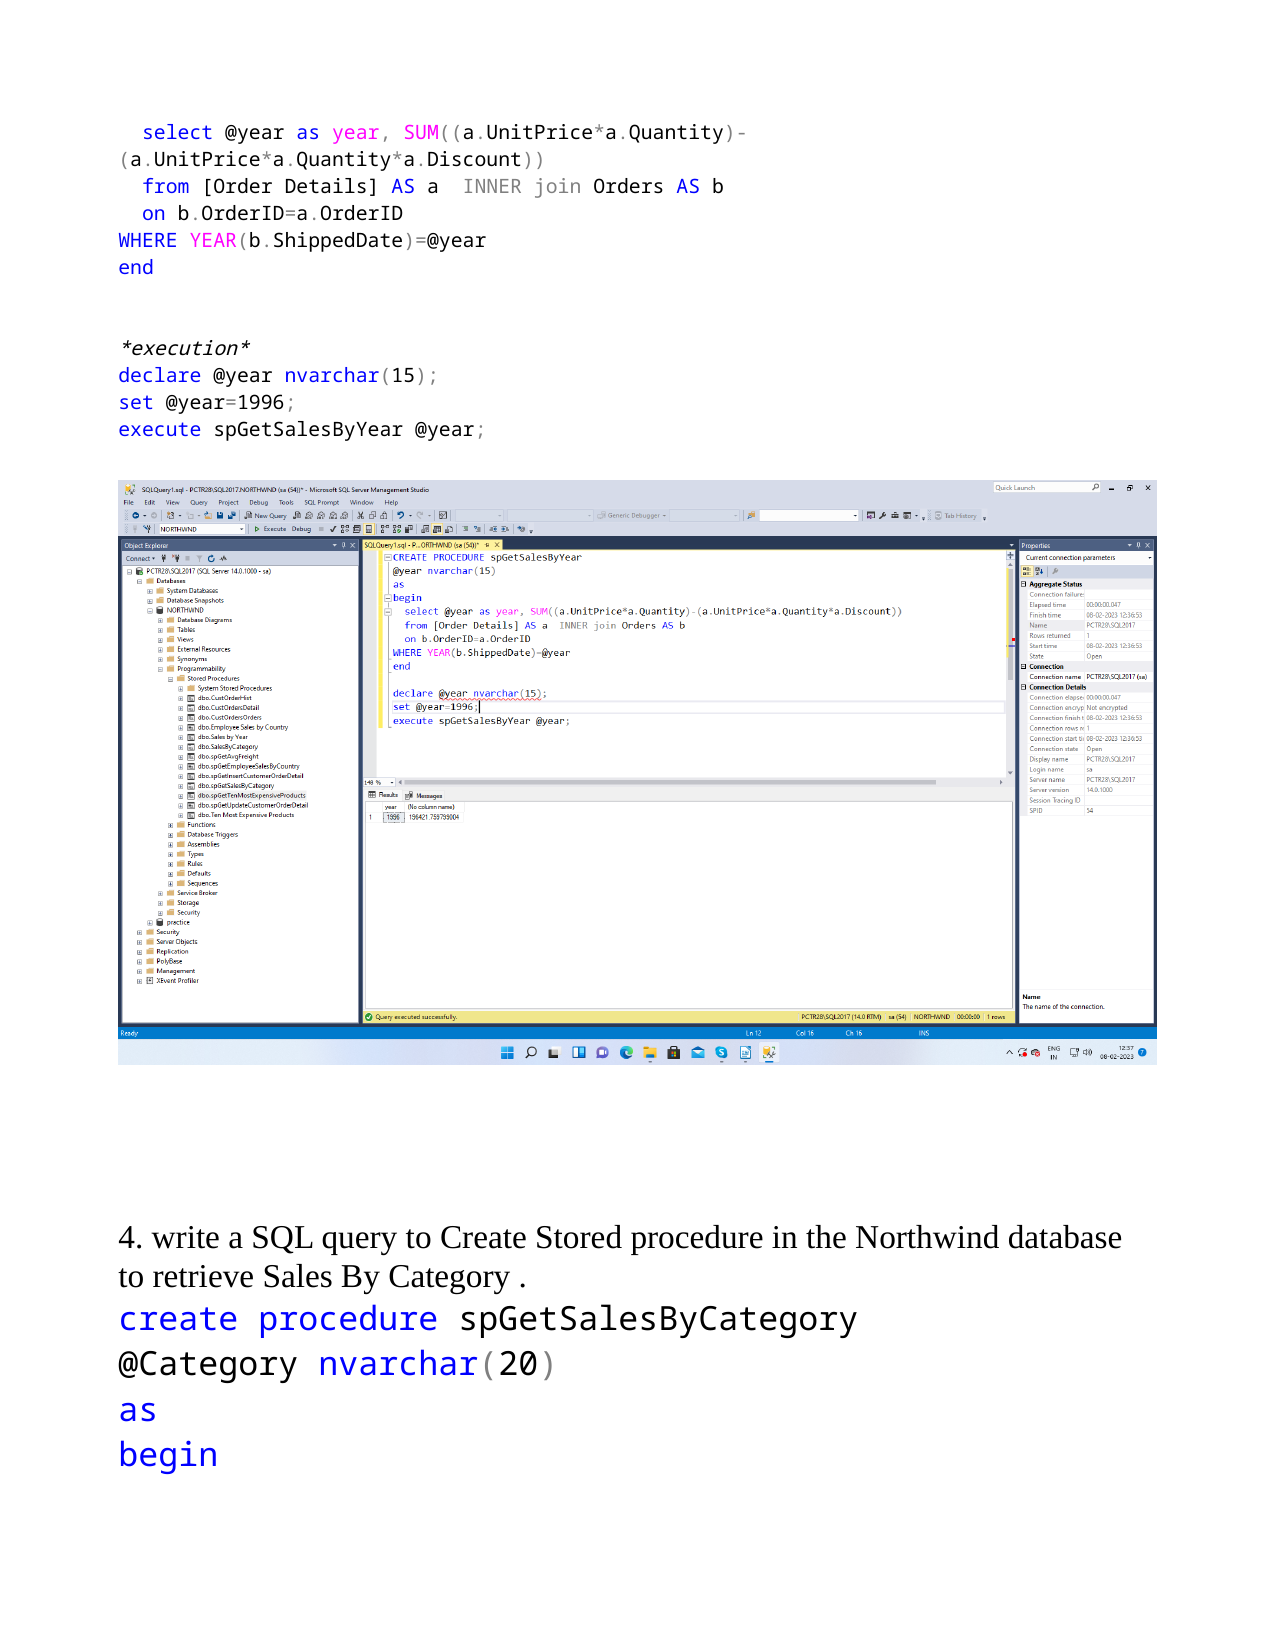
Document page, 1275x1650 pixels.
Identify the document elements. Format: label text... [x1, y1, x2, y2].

text 4. write a SQL query to Create Stored procedure in the Northwind database to retrieve Sales By Category . [118, 1218, 1157, 1294]
text begin [118, 1431, 1157, 1476]
text select @year as year, SUM((a.UnitPrice*a.Quantity)-(a.UnitPrice*a.Quantity*a.Discount)) [118, 118, 1157, 172]
text *execution* [118, 334, 1157, 361]
text create procedure spGetSalesByCategory [118, 1294, 1157, 1340]
text as [118, 1385, 1157, 1431]
text set @year=1996; [118, 388, 1157, 415]
text on b.OrderID=a.OrderID [118, 199, 1157, 226]
text from [Order Details] AS a INNER join Orders AS b [118, 172, 1157, 199]
text end [118, 253, 1157, 280]
text execute spGetSalesByYear @year; [118, 415, 1157, 442]
picture [118, 480, 1157, 1065]
text declare @year nvarchar(15); [118, 361, 1157, 388]
text WHERE YEAR(b.ShippedDate)=@year [118, 226, 1157, 253]
text @Category nvarchar(20) [118, 1340, 1157, 1385]
